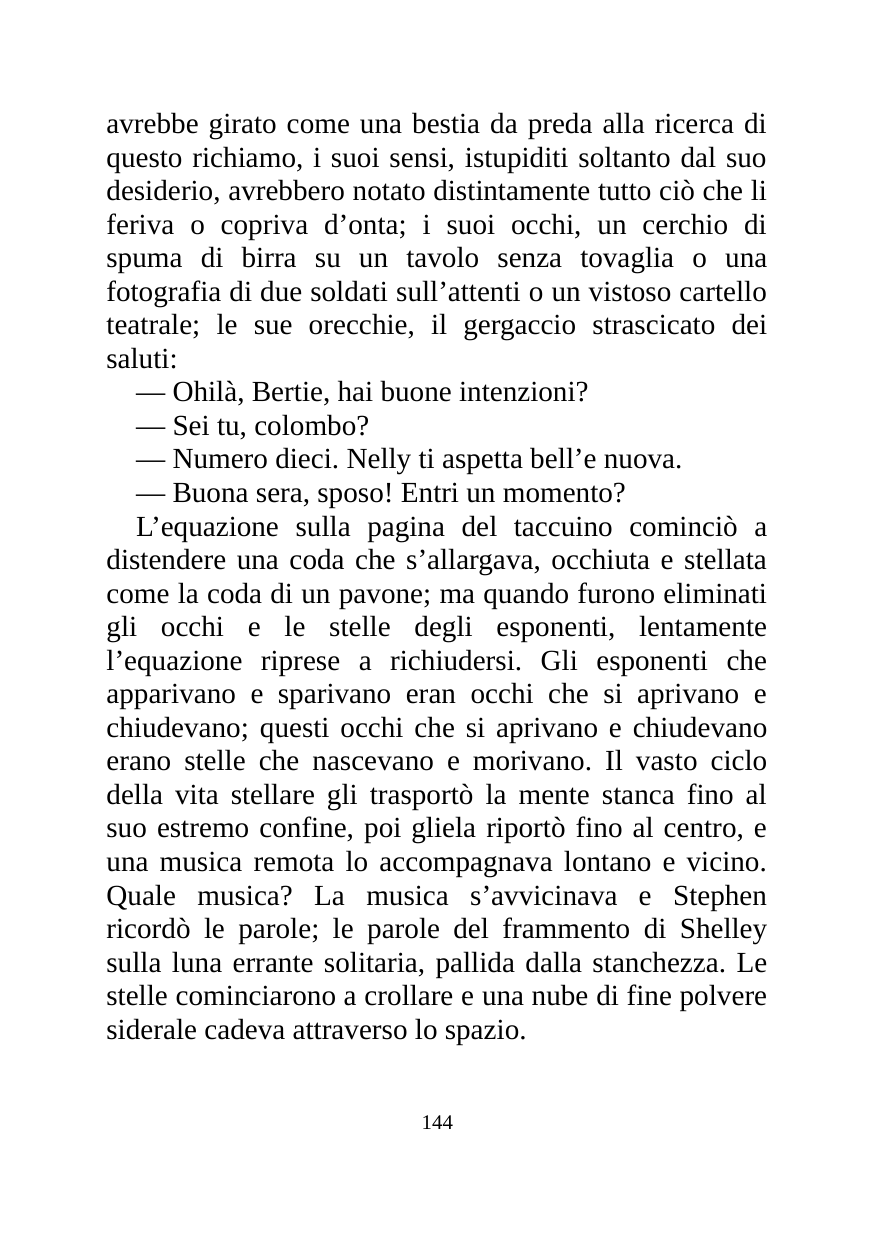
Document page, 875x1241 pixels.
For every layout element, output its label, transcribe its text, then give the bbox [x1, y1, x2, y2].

text — Numero dieci. Nelly ti aspetta bell’e nuova. [106, 442, 768, 475]
text — Ohilà, Bertie, hai buone intenzioni? [106, 374, 768, 408]
text L’equazione sulla pagina del taccuino cominciò a distendere una coda che s’allargava, occhiuta e stellata come la coda di un pavone; ma quando furono eliminati gli occhi e le stelle degli esponenti, lentamente l’equazione riprese a richiudersi. Gli esponenti che apparivano e sparivano eran occhi che si aprivano e chiudevano; questi occhi che si aprivano e chiudevano erano stelle che nascevano e morivano. Il vasto ciclo della vita stellare gli trasportò la mente stanca fino al suo estremo confine, poi gliela riportò fino al centro, e una musica remota lo accompagnava lontano e vicino. Quale musica? La musica s’avvicinava e Stephen ricordò le parole; le parole del frammento di Shelley sulla luna errante solitaria, pallida dalla stanchezza. Le stelle cominciarono a crollare e una nube di fine polvere siderale cadeva attraverso lo spazio. [106, 509, 768, 1045]
text — Buona sera, sposo! Entri un momento? [106, 475, 768, 509]
text avrebbe girato come una bestia da preda alla ricerca di questo richiamo, i suoi sensi, istupiditi soltanto dal suo desiderio, avrebbero notato distintamente tutto ciò che li feriva o copriva d’onta; i suoi occhi, un cerchio di spuma di birra su un tavolo senza tovaglia o una fotografia di due soldati sull’attenti o un vistoso cartello teatrale; le sue orecchie, il gergaccio strascicato dei saluti: [106, 106, 768, 374]
text — Sei tu, colombo? [106, 408, 768, 442]
